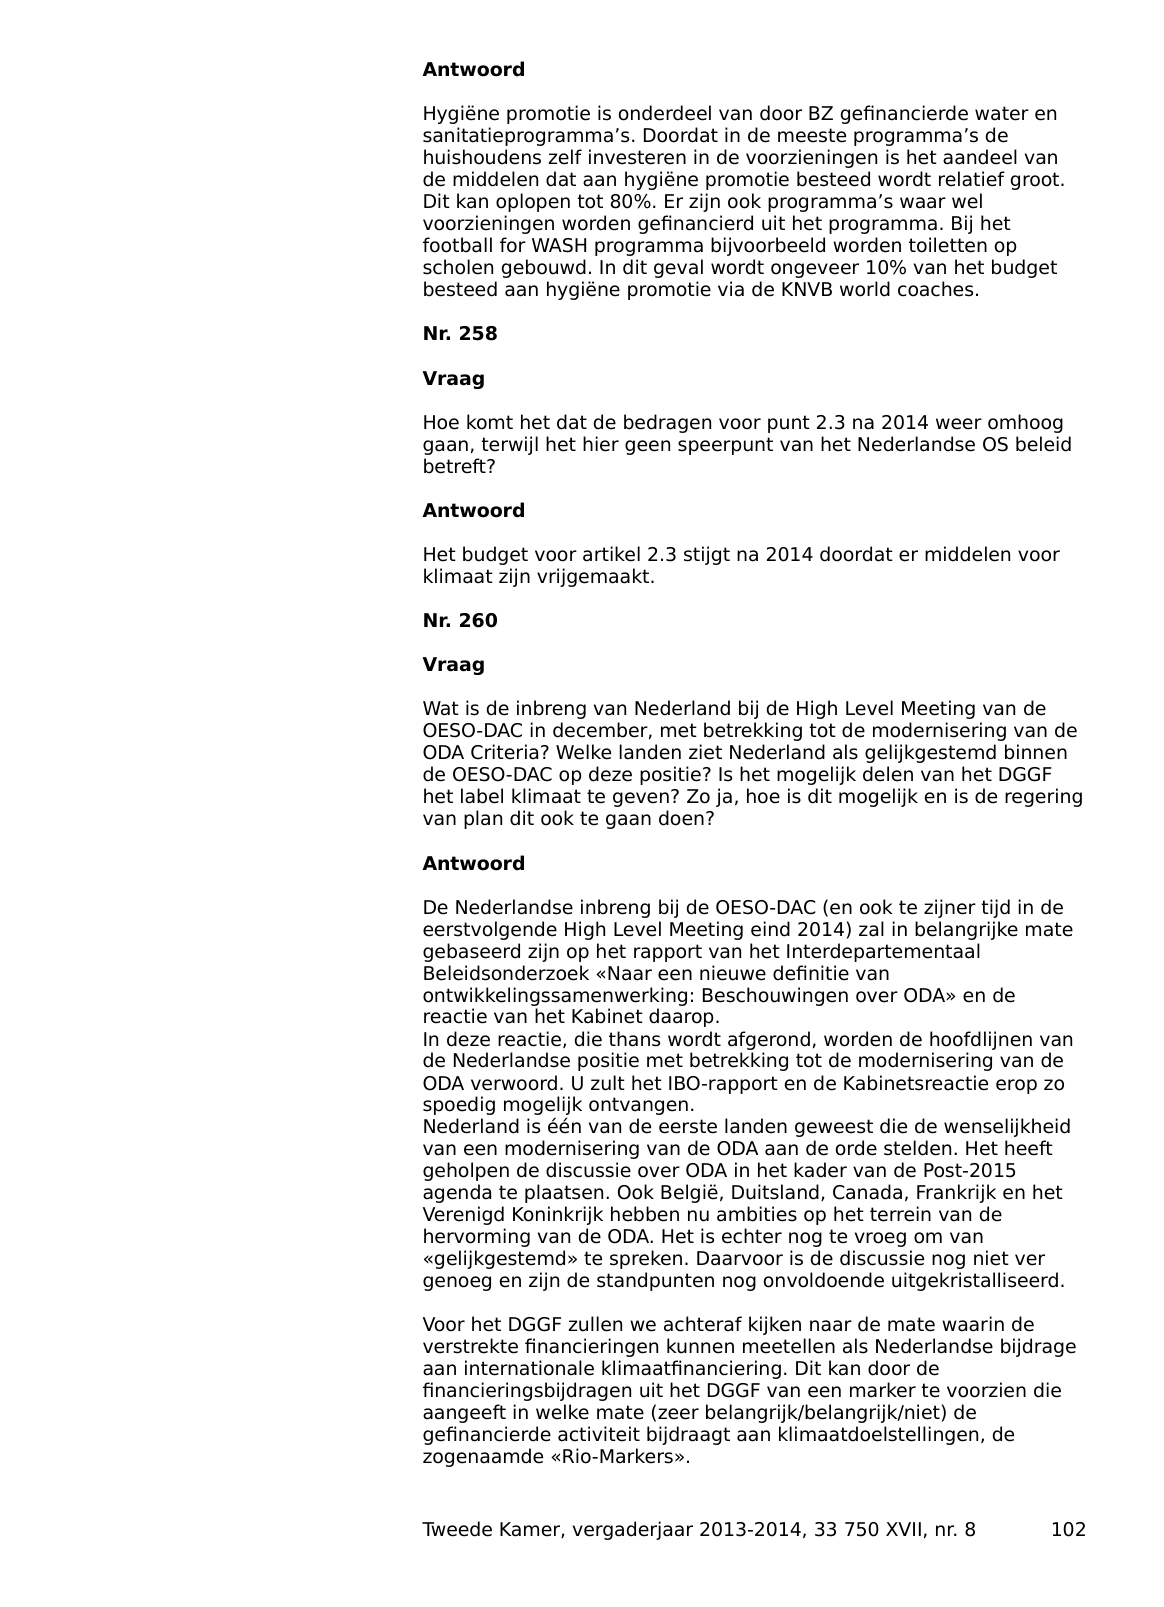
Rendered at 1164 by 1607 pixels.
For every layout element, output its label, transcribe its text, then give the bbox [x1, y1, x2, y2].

subtitle Antwoord [422, 59, 1087, 81]
subtitle Nr. 258 [422, 323, 1087, 345]
text Hygiëne promotie is onderdeel van door BZ gefinancierde water en sanitatieprogramma’s. Doordat in de meeste programma’s de huishoudens zelf investeren in de voorzieningen is het aandeel van de middelen dat aan hygiëne promotie besteed wordt relatief groot. Dit kan oplopen tot 80%. Er zijn ook programma’s waar wel voorzieningen worden gefinancierd uit het programma. Bij het football for WASH programma bijvoorbeeld worden toiletten op scholen gebouwd. In dit geval wordt ongeveer 10% van het budget besteed aan hygiëne promotie via de KNVB world coaches. [422, 103, 1087, 301]
subtitle Vraag [422, 654, 1087, 676]
subtitle Antwoord [422, 852, 1087, 874]
subtitle Nr. 260 [422, 610, 1087, 632]
text Hoe komt het dat de bedragen voor punt 2.3 na 2014 weer omhoog gaan, terwijl het hier geen speerpunt van het Nederlandse OS beleid betreft? [422, 412, 1087, 477]
text In deze reactie, die thans wordt afgerond, worden de hoofdlijnen van de Nederlandse positie met betrekking tot de modernisering van de ODA verwoord. U zult het IBO-rapport en de Kabinetsreactie erop zo spoedig mogelijk ontvangen. [422, 1028, 1087, 1116]
subtitle Vraag [422, 367, 1087, 389]
text Nederland is één van de eerste landen geweest die de wenselijkheid van een modernisering van de ODA aan de orde stelden. Het heeft geholpen de discussie over ODA in het kader van de Post-2015 agenda te plaatsen. Ook België, Duitsland, Canada, Frankrijk en het Verenigd Koninkrijk hebben nu ambities op het terrein van de hervorming van de ODA. Het is echter nog te vroeg om van «gelijkgestemd» te spreken. Daarvoor is de discussie nog niet ver genoeg en zijn de standpunten nog onvoldoende uitgekristalliseerd. [422, 1116, 1087, 1292]
text Wat is de inbreng van Nederland bij de High Level Meeting van de OESO-DAC in december, met betrekking tot de modernisering van de ODA Criteria? Welke landen ziet Nederland als gelijkgestemd binnen de OESO-DAC op deze positie? Is het mogelijk delen van het DGGF het label klimaat te geven? Zo ja, hoe is dit mogelijk en is de regering van plan dit ook te gaan doen? [422, 698, 1087, 830]
text Het budget voor artikel 2.3 stijgt na 2014 doordat er middelen voor klimaat zijn vrijgemaakt. [422, 544, 1087, 588]
text De Nederlandse inbreng bij de OESO-DAC (en ook te zijner tijd in de eerstvolgende High Level Meeting eind 2014) zal in belangrijke mate gebaseerd zijn op het rapport van het Interdepartementaal Beleidsonderzoek «Naar een nieuwe definitie van ontwikkelingssamenwerking: Beschouwingen over ODA» en de reactie van het Kabinet daarop. [422, 897, 1087, 1028]
subtitle Antwoord [422, 500, 1087, 522]
text Voor het DGGF zullen we achteraf kijken naar de mate waarin de verstrekte financieringen kunnen meetellen als Nederlandse bijdrage aan internationale klimaatfinanciering. Dit kan door de financieringsbijdragen uit het DGGF van een marker te voorzien die aangeeft in welke mate (zeer belangrijk/belangrijk/niet) de gefinancierde activiteit bijdraagt aan klimaatdoelstellingen, de zogenaamde «Rio-Markers». [422, 1314, 1087, 1468]
